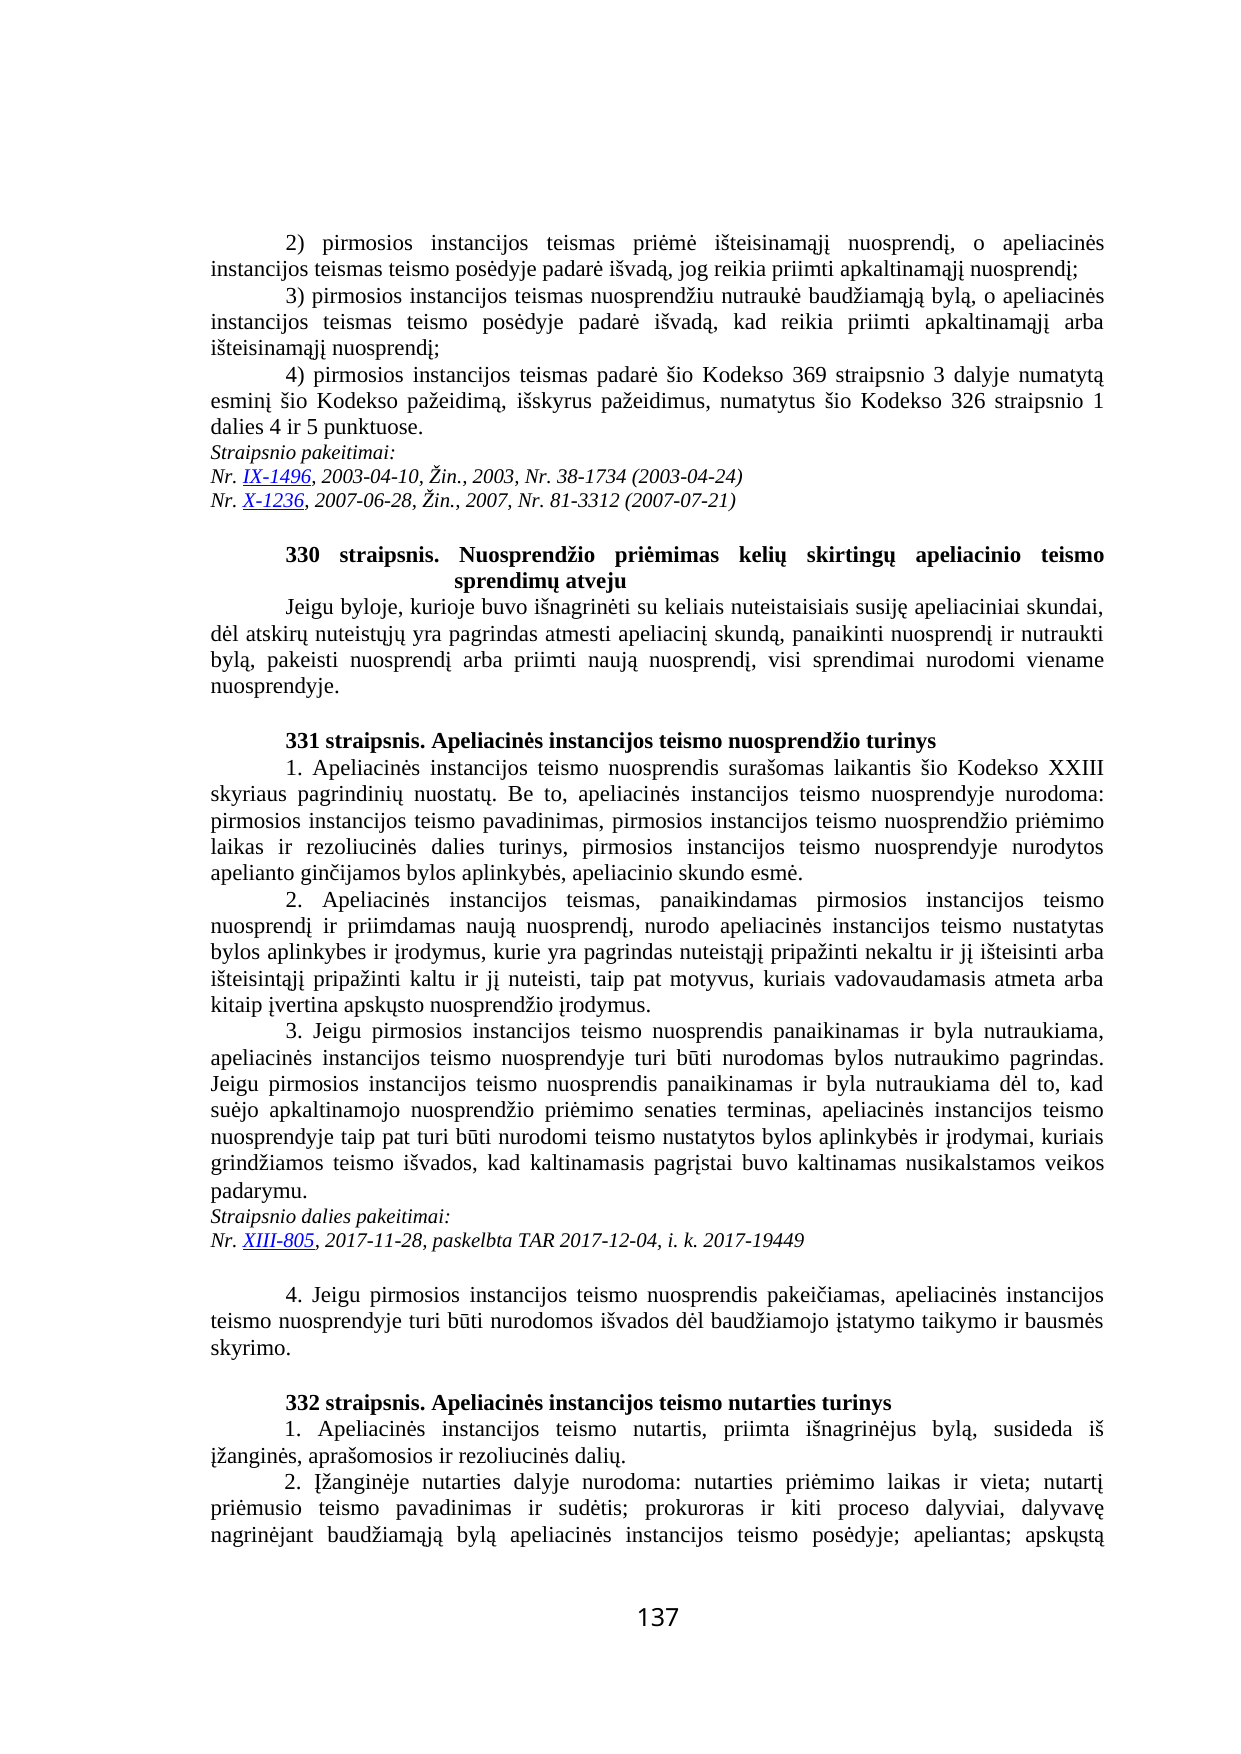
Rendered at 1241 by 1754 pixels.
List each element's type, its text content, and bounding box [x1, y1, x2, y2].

text Nr. IX-1496, 2003-04-10, Žin., 2003, Nr. 38-1734 (2003-04-24) [210, 464, 1105, 488]
text 4) pirmosios instancijos teismas padarė šio Kodekso 369 straipsnio 3 dalyje numatytą esminį šio Kodekso pažeidimą, išskyrus pažeidimus, numatytus šio Kodekso 326 straipsnio 1 dalies 4 ir 5 punktuose. [210, 361, 1105, 440]
text 332 straipsnis. Apeliacinės instancijos teismo nutarties turinys [210, 1389, 1105, 1415]
text 3. Jeigu pirmosios instancijos teismo nuosprendis panaikinamas ir byla nutraukiama, apeliacinės instancijos teismo nuosprendyje turi būti nurodomas bylos nutraukimo pagrindas. Jeigu pirmosios instancijos teismo nuosprendis panaikinamas ir byla nutraukiama dėl to, kad suėjo apkaltinamojo nuosprendžio priėmimo senaties terminas, apeliacinės instancijos teismo nuosprendyje taip pat turi būti nurodomi teismo nustatytos bylos aplinkybės ir įrodymai, kuriais grindžiamos teismo išvados, kad kaltinamasis pagrįstai buvo kaltinamas nusikalstamos veikos padarymu. [210, 1017, 1105, 1204]
text Jeigu byloje, kurioje buvo išnagrinėti su keliais nuteistaisiais susiję apeliaciniai skundai, dėl atskirų nuteistųjų yra pagrindas atmesti apeliacinį skundą, panaikinti nuosprendį ir nutraukti bylą, pakeisti nuosprendį arba priimti naują nuosprendį, visi sprendimai nurodomi viename nuosprendyje. [210, 593, 1105, 699]
text Nr. X-1236, 2007-06-28, Žin., 2007, Nr. 81-3312 (2007-07-21) [210, 488, 1105, 512]
text Nr. XIII-805, 2017-11-28, paskelbta TAR 2017-12-04, i. k. 2017-19449 [210, 1228, 1105, 1252]
text 330 straipsnis. Nuosprendžio priėmimas kelių skirtingų apeliacinio teismo sprendimų atveju [285, 541, 1105, 593]
text Straipsnio dalies pakeitimai: [210, 1204, 1105, 1228]
text 331 straipsnis. Apeliacinės instancijos teismo nuosprendžio turinys [210, 728, 1105, 754]
text 4. Jeigu pirmosios instancijos teismo nuosprendis pakeičiamas, apeliacinės instancijos teismo nuosprendyje turi būti nurodomos išvados dėl baudžiamojo įstatymo taikymo ir bausmės skyrimo. [210, 1281, 1105, 1360]
text Straipsnio pakeitimai: [210, 440, 1105, 464]
text 1. Apeliacinės instancijos teismo nuosprendis surašomas laikantis šio Kodekso XXIII skyriaus pagrindinių nuostatų. Be to, apeliacinės instancijos teismo nuosprendyje nurodoma: pirmosios instancijos teismo pavadinimas, pirmosios instancijos teismo nuosprendžio priėmimo laikas ir rezoliucinės dalies turinys, pirmosios instancijos teismo nuosprendyje nurodytos apelianto ginčijamos bylos aplinkybės, apeliacinio skundo esmė. [210, 754, 1105, 886]
text 1. Apeliacinės instancijos teismo nutartis, priimta išnagrinėjus bylą, susideda iš įžanginės, aprašomosios ir rezoliucinės dalių. [210, 1415, 1105, 1468]
text 2. Įžanginėje nutarties dalyje nurodoma: nutarties priėmimo laikas ir vieta; nutartį priėmusio teismo pavadinimas ir sudėtis; prokuroras ir kiti proceso dalyviai, dalyvavę nagrinėjant baudžiamąją bylą apeliacinės instancijos teismo posėdyje; apeliantas; apskųstą [210, 1468, 1105, 1547]
text 2) pirmosios instancijos teismas priėmė išteisinamąjį nuosprendį, o apeliacinės instancijos teismas teismo posėdyje padarė išvadą, jog reikia priimti apkaltinamąjį nuosprendį; [210, 229, 1105, 282]
text 3) pirmosios instancijos teismas nuosprendžiu nutraukė baudžiamąją bylą, o apeliacinės instancijos teismas teismo posėdyje padarė išvadą, kad reikia priimti apkaltinamąjį arba išteisinamąjį nuosprendį; [210, 282, 1105, 361]
text 2. Apeliacinės instancijos teismas, panaikindamas pirmosios instancijos teismo nuosprendį ir priimdamas naują nuosprendį, nurodo apeliacinės instancijos teismo nustatytas bylos aplinkybes ir įrodymus, kurie yra pagrindas nuteistąjį pripažinti nekaltu ir jį išteisinti arba išteisintąjį pripažinti kaltu ir jį nuteisti, taip pat motyvus, kuriais vadovaudamasis atmeta arba kitaip įvertina apskųsto nuosprendžio įrodymus. [210, 886, 1105, 1017]
